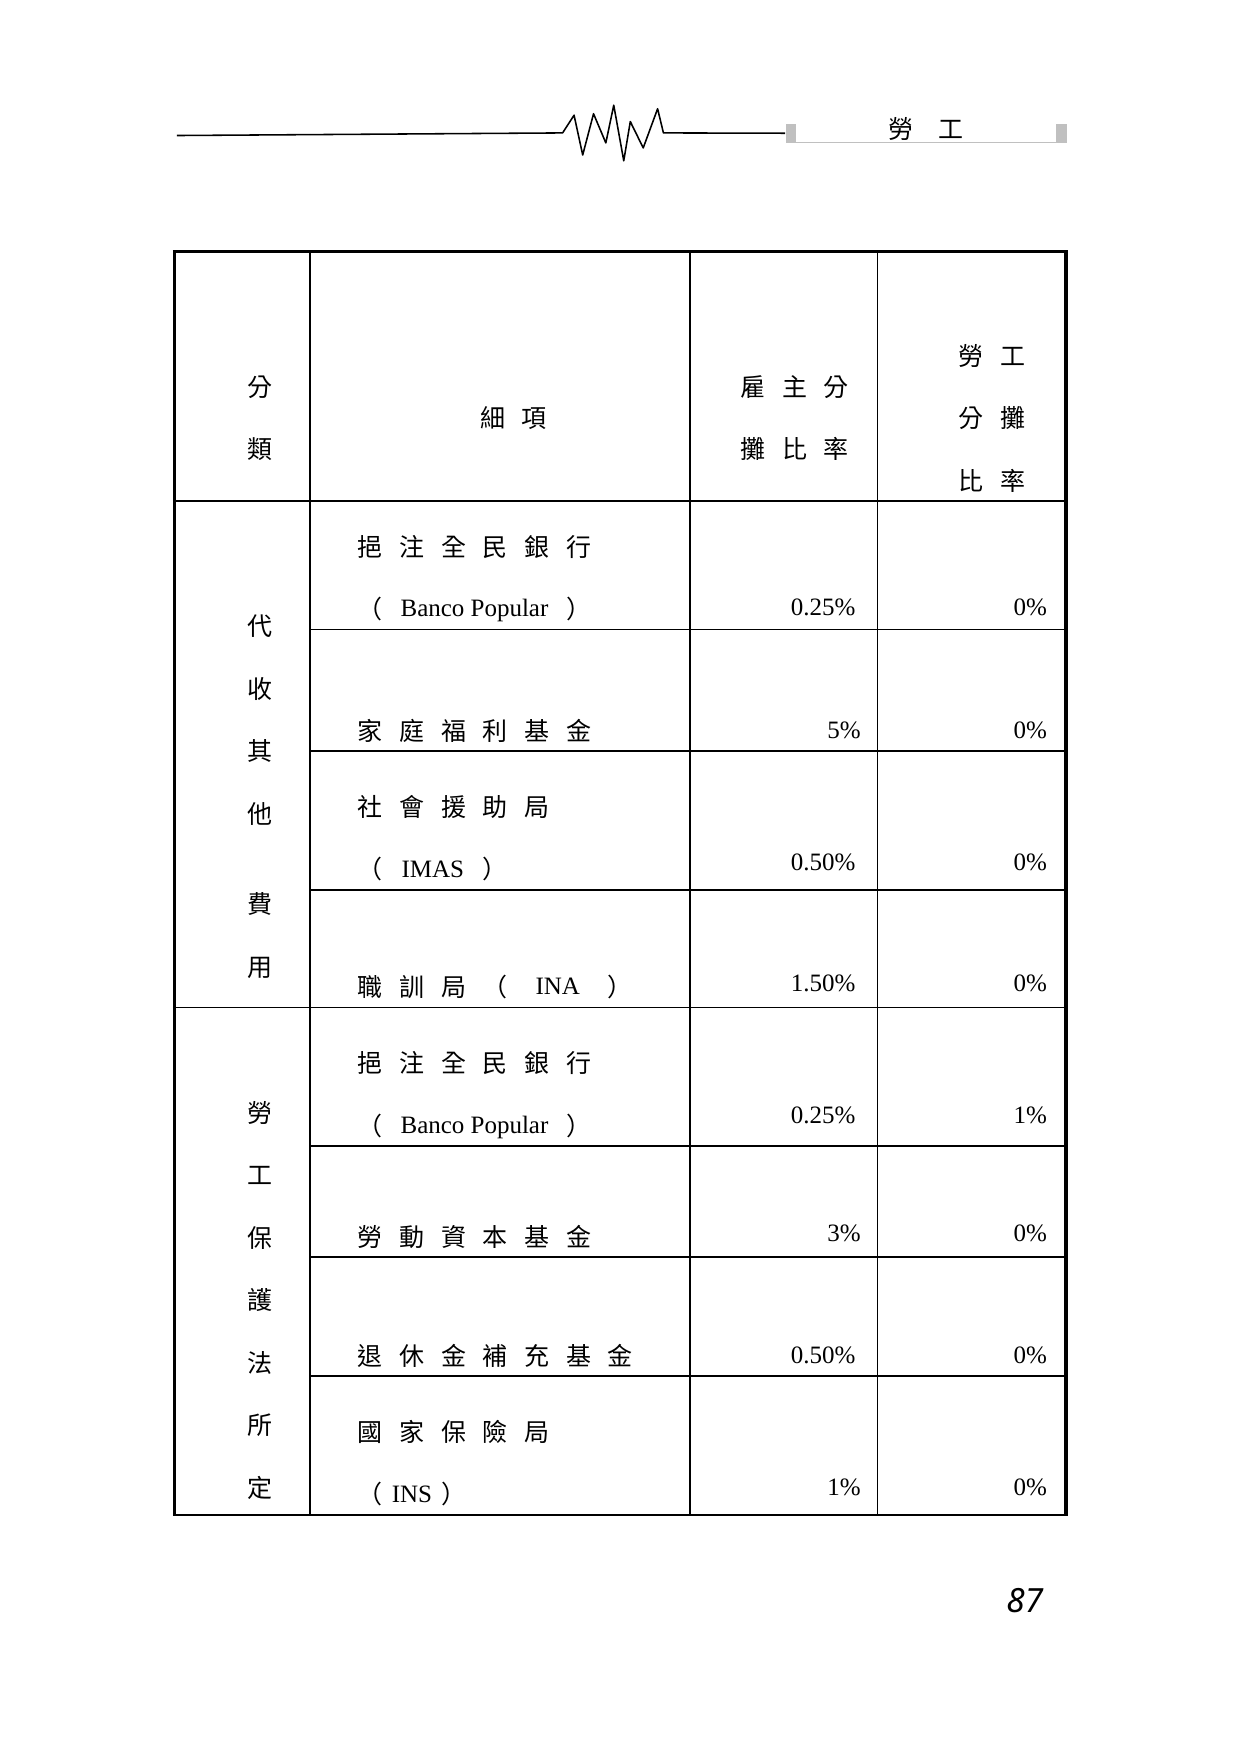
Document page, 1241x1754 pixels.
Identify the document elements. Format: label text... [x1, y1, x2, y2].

table_cell 0% [878, 752, 1064, 889]
table_cell 挹注全民銀行（Banco Popular） [311, 502, 689, 629]
table_cell 勞動資本基金 [311, 1147, 689, 1256]
table_cell 職訓局（INA） [311, 891, 689, 1007]
table_header 雇主分攤比率 [691, 253, 877, 500]
table_cell 0.25% [691, 1008, 877, 1145]
table_cell 0% [878, 891, 1064, 1007]
table_cell 0% [878, 1147, 1064, 1256]
table_cell 1% [691, 1377, 877, 1514]
table_cell 勞工保護法所定 [176, 1008, 309, 1514]
table_cell 0.25% [691, 502, 877, 629]
table_cell 社會援助局（IMAS） [311, 752, 689, 889]
table_cell 0.50% [691, 1258, 877, 1375]
table_cell 0% [878, 1258, 1064, 1375]
table_cell 1.50% [691, 891, 877, 1007]
table_header 細項 [311, 253, 689, 500]
table_header 分類 [176, 253, 309, 500]
table_cell 3% [691, 1147, 877, 1256]
table_cell 代收其他 費用 [176, 502, 309, 1007]
table_cell 家庭福利基金 [311, 630, 689, 750]
table_cell 1% [878, 1008, 1064, 1145]
table_cell 5% [691, 630, 877, 750]
table_cell 退休金補充基金 [311, 1258, 689, 1375]
table_cell 0% [878, 1377, 1064, 1514]
table_cell 國家保險局（INS） [311, 1377, 689, 1514]
table_cell 0% [878, 630, 1064, 750]
table_header 勞工分攤比率 [878, 253, 1064, 500]
table_cell 0.50% [691, 752, 877, 889]
table_cell 0% [878, 502, 1064, 629]
table_cell 挹注全民銀行（Banco Popular） [311, 1008, 689, 1145]
